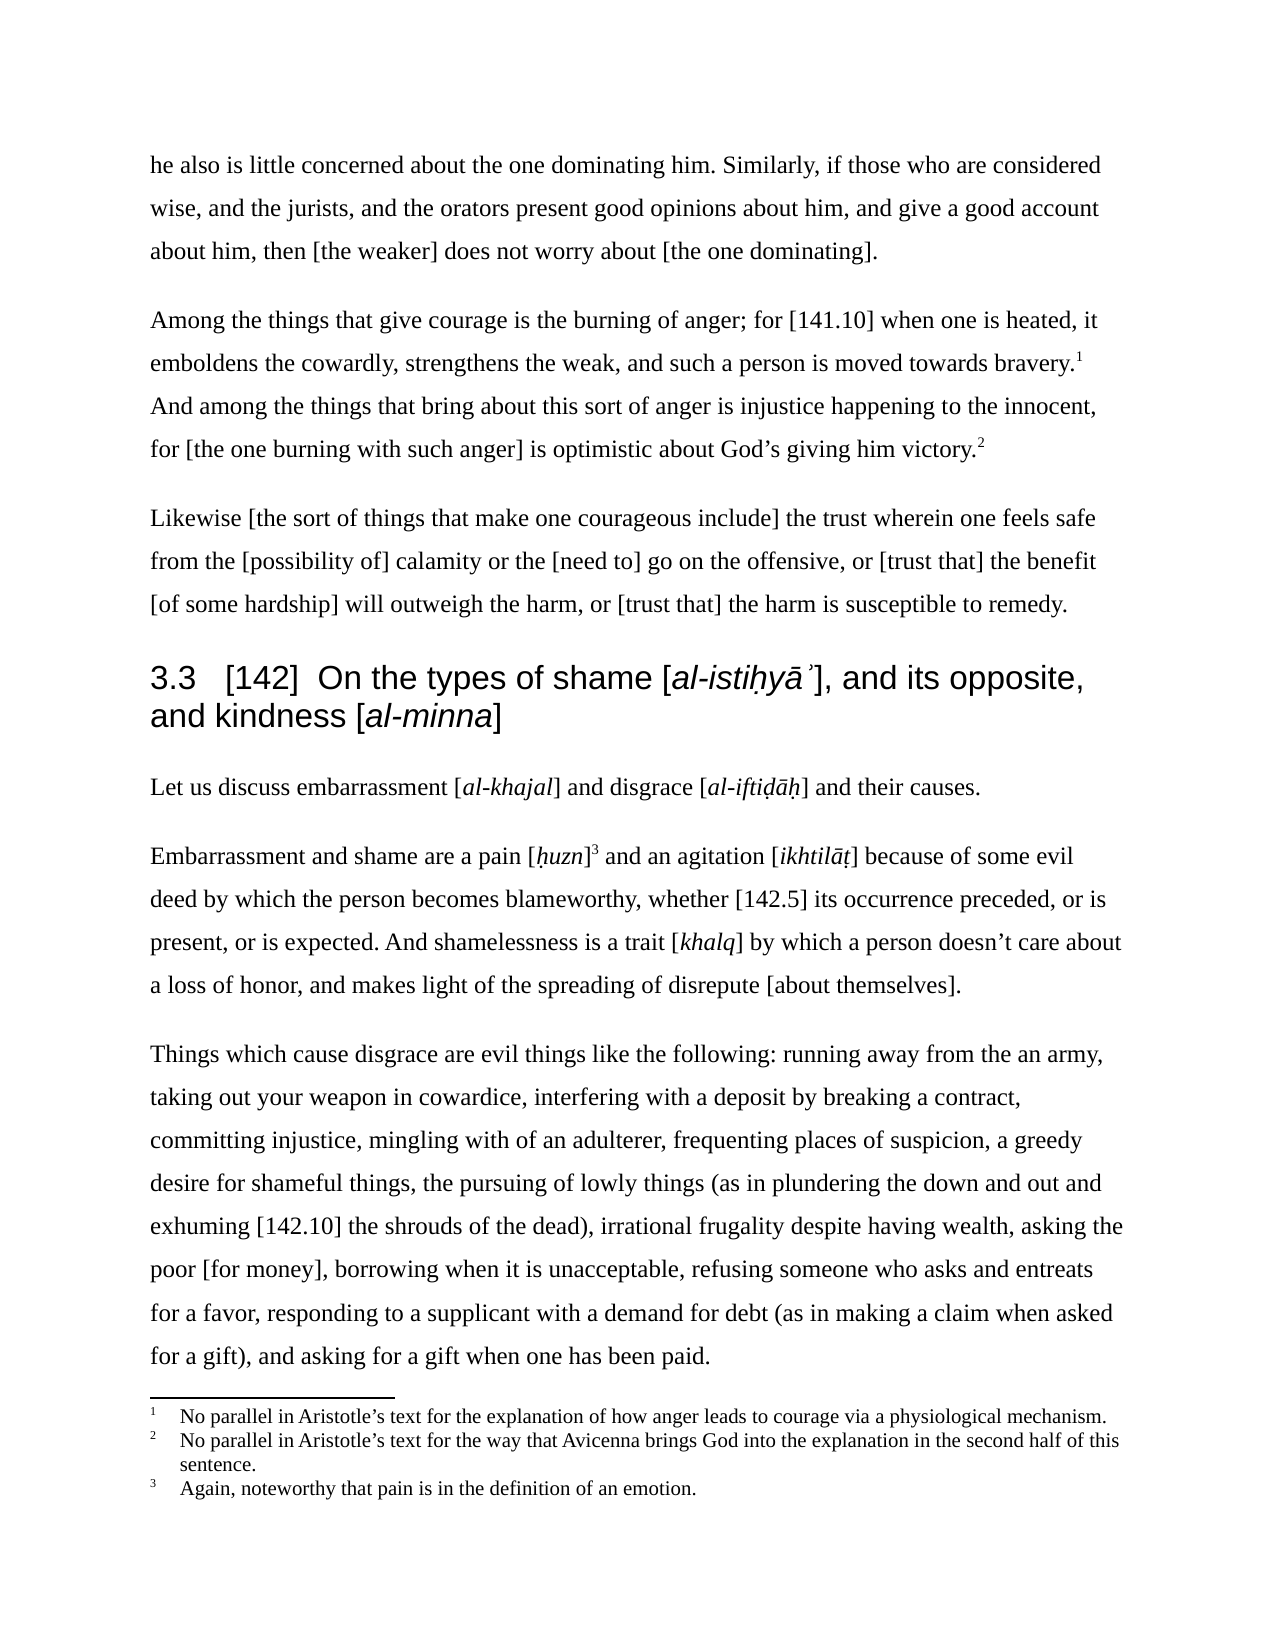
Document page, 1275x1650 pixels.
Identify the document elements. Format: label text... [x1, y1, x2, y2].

text No parallel in Aristotle’s text for the explanation of how anger leads to courage via a physiological mechanism. [150, 1404, 1125, 1428]
text Among the things that give courage is the burning of anger; for [141.10] when one is heated, it emboldens the cowardly, strengthens the weak, and such a person is moved towards bravery. And among the things that bring about this sort of anger is injustice happening to the innocent, for [the one burning with such anger] is optimistic about God’s giving him victory. [150, 305, 1125, 463]
text Let us discuss embarrassment [al-khajal] and disgrace [al-iftiḍāḥ] and their causes. [150, 772, 1125, 801]
subtitle 3.3 [142] On the types of shame [al-istiḥyāʾ], and its opposite, and kindness [al-minna] [150, 658, 1125, 735]
text he also is little concerned about the one dominating him. Similarly, if those who are considered wise, and the jurists, and the orators present good opinions about him, and give a good account about him, then [the weaker] does not worry about [the one dominating]. [150, 150, 1125, 265]
text Again, noteworthy that pain is in the definition of an emotion. [150, 1476, 1125, 1500]
text Likewise [the sort of things that make one courageous include] the trust wherein one feels safe from the [possibility of] calamity or the [need to] go on the offensive, or [trust that] the benefit [of some hardship] will outweigh the harm, or [trust that] the harm is susceptible to remedy. [150, 503, 1125, 618]
text Embarrassment and shame are a pain [ḥuzn] and an agitation [ikhtilāṭ] because of some evil deed by which the person becomes blameworthy, whether [142.5] its occurrence preceded, or is present, or is expected. And shamelessness is a trait [khalq] by which a person doesn’t care about a loss of honor, and makes light of the spreading of disrepute [about themselves]. [150, 841, 1125, 999]
text No parallel in Aristotle’s text for the way that Avicenna brings God into the explanation in the second half of this sentence. [150, 1428, 1125, 1476]
text Things which cause disgrace are evil things like the following: running away from the an army, taking out your weapon in cowardice, interfering with a deposit by breaking a contract, committing injustice, mingling with of an adulterer, frequenting places of suspicion, a greedy desire for shameful things, the pursuing of lowly things (as in plundering the down and out and exhuming [142.10] the shrouds of the dead), irrational frugality despite having wealth, asking the poor [for money], borrowing when it is unacceptable, refusing someone who asks and entreats for a favor, responding to a supplicant with a demand for debt (as in making a claim when asked for a gift), and asking for a gift when one has been paid. [150, 1039, 1125, 1369]
